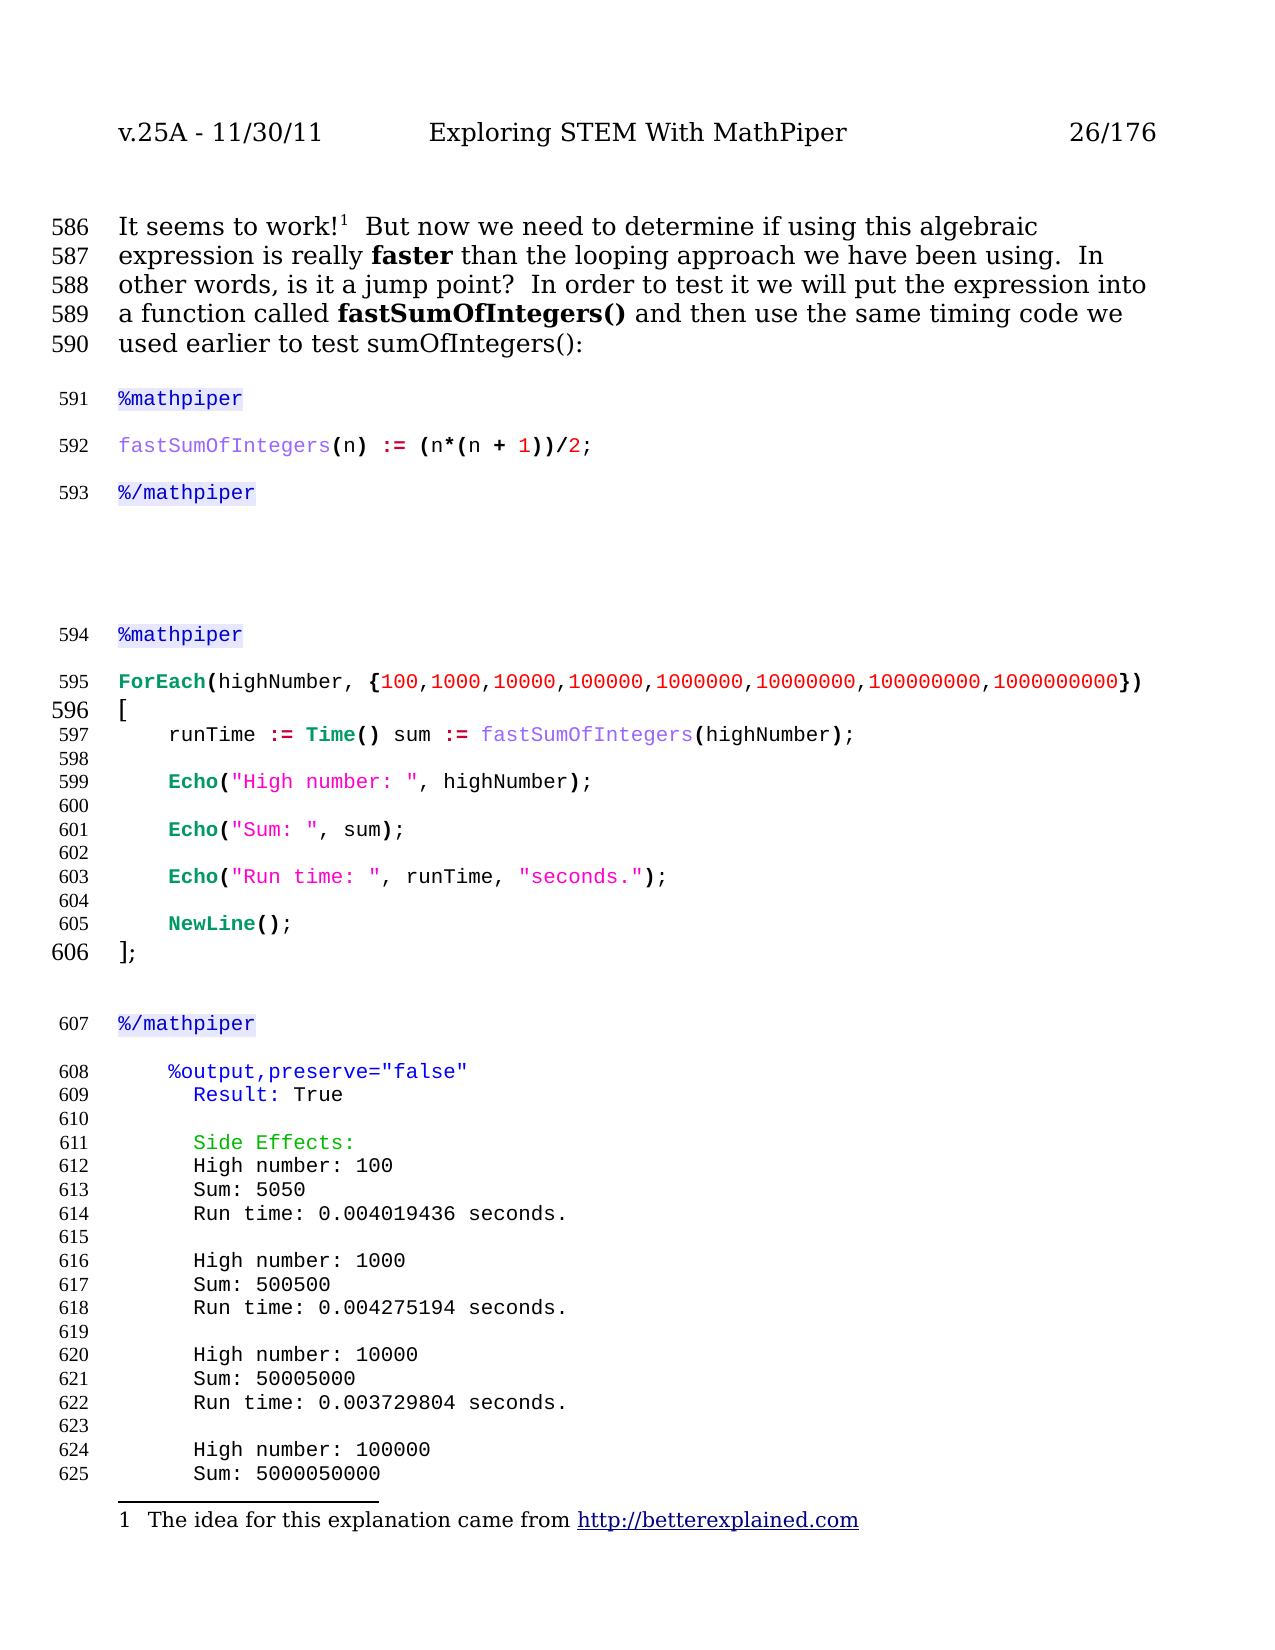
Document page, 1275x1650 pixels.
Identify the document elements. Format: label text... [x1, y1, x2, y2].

text Run time: 0.003729804 seconds. [118, 1392, 1157, 1415]
text Echo("Run time: ", runTime, "seconds."); [118, 866, 1157, 890]
text The idea for this explanation came from http://betterexplained.com [118, 1508, 1157, 1532]
text Result: True [118, 1084, 1157, 1108]
text NewLine(); [118, 913, 1157, 937]
text High number: 100000 [118, 1439, 1157, 1463]
text Side Effects: [118, 1132, 1157, 1155]
text It seems to work! But now we need to determine if using this algebraic expression is really faster than the looping approach we have been using. In other words, is it a jump point? In order to test it we will put the expression into a function called fastSumOfIntegers() and then use the same timing code we used earlier to test sumOfIntegers(): [118, 212, 1157, 358]
text runTime := Time() sum := fastSumOfIntegers(highNumber); [118, 724, 1157, 748]
text %/mathpiper [118, 1013, 1157, 1037]
text Run time: 0.004275194 seconds. [118, 1297, 1157, 1321]
text High number: 10000 [118, 1344, 1157, 1368]
text ]; [118, 937, 1157, 966]
text %/mathpiper [118, 482, 1157, 506]
text [ [118, 695, 1157, 724]
text High number: 100 [118, 1155, 1157, 1179]
text Run time: 0.004019436 seconds. [118, 1203, 1157, 1226]
text %mathpiper [118, 624, 1157, 648]
text Sum: 5000050000 [118, 1463, 1157, 1486]
text Echo("Sum: ", sum); [118, 819, 1157, 842]
text Sum: 50005000 [118, 1368, 1157, 1392]
text %output,preserve="false" [118, 1061, 1157, 1084]
text fastSumOfIntegers(n) := (n*(n + 1))/2; [118, 435, 1157, 458]
text High number: 1000 [118, 1250, 1157, 1273]
text Sum: 5050 [118, 1179, 1157, 1203]
text Echo("High number: ", highNumber); [118, 771, 1157, 795]
text ForEach(highNumber, {100,1000,10000,100000,1000000,10000000,100000000,1000000000}) [118, 671, 1157, 695]
text Sum: 500500 [118, 1273, 1157, 1297]
text %mathpiper [118, 388, 1157, 411]
